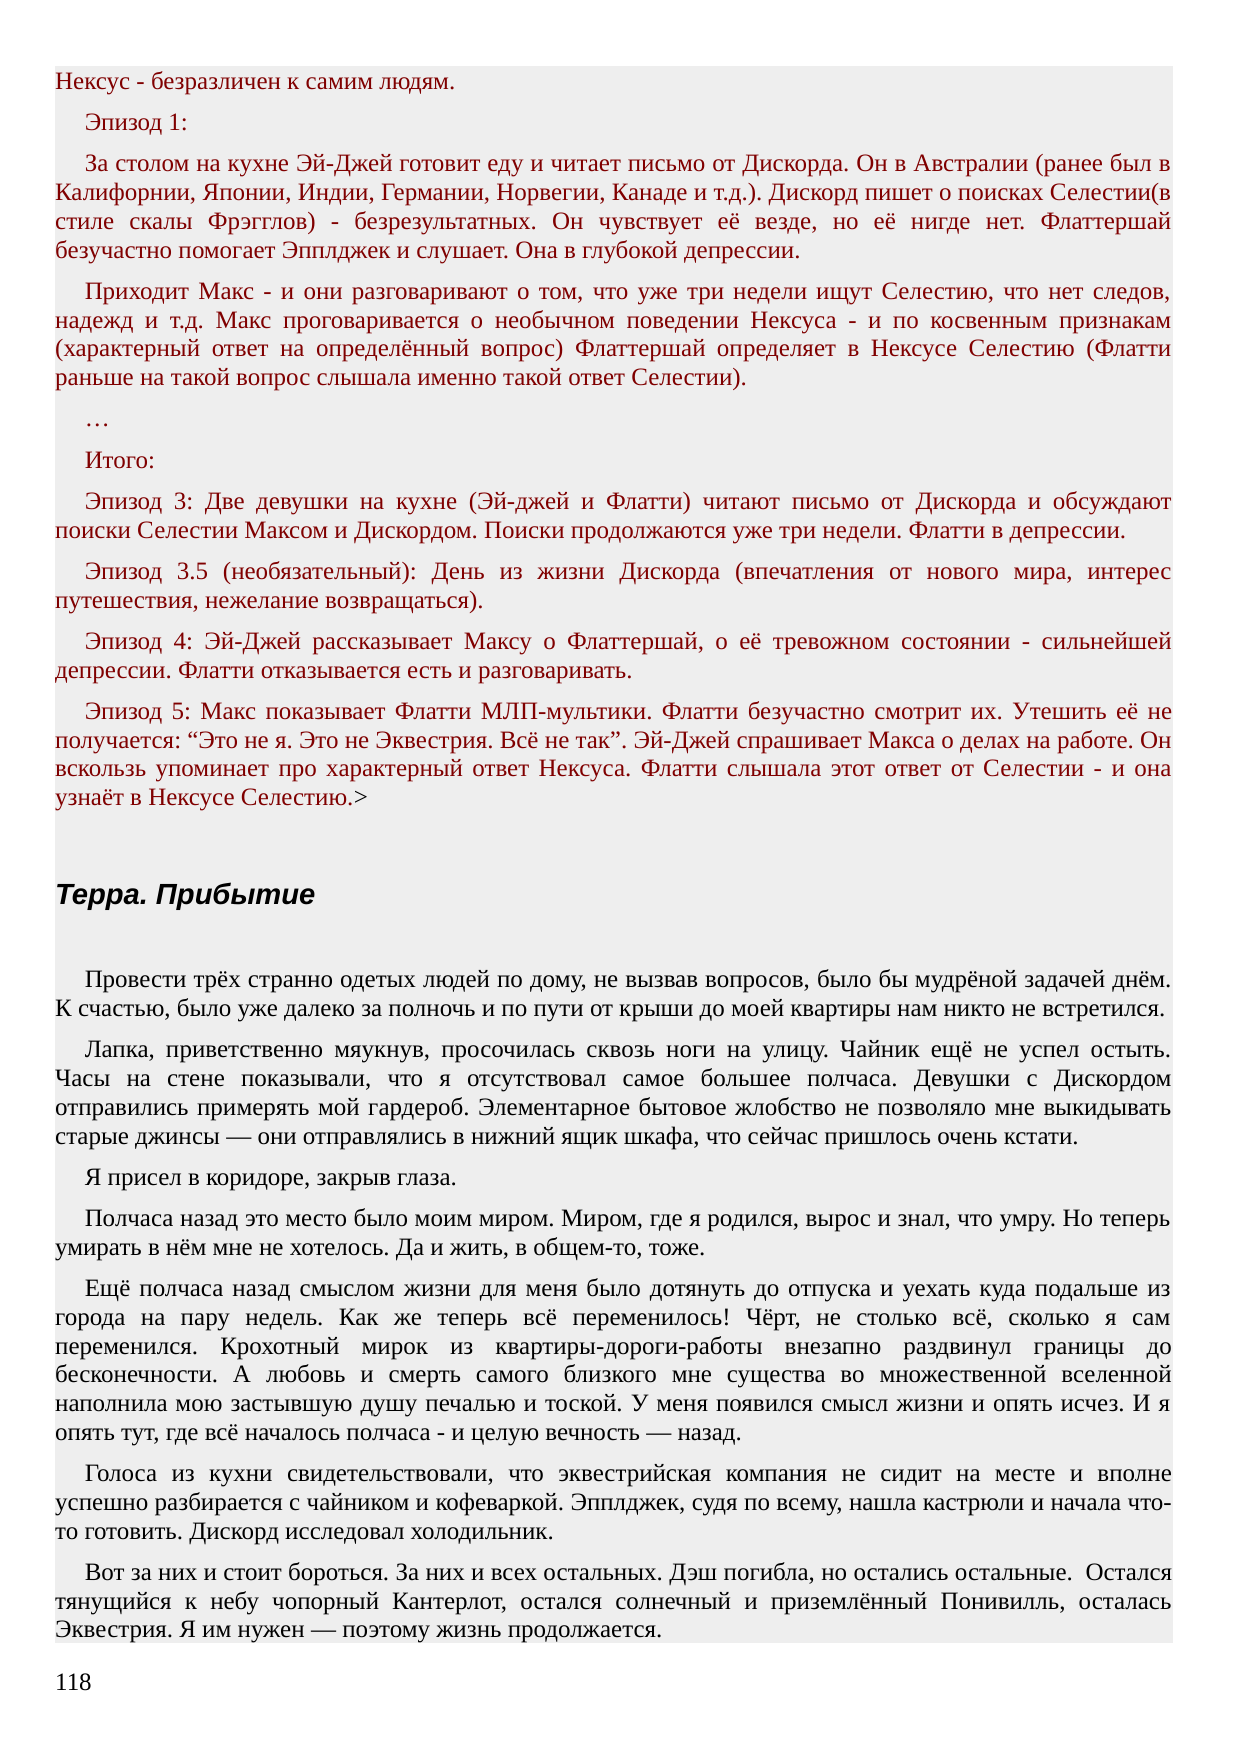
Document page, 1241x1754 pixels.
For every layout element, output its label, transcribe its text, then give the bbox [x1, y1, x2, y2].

text Итого: [55, 445, 1173, 473]
text За столом на кухне Эй-Джей готовит еду и читает письмо от Дискорда. Он в Австралии (ранее был в Калифорнии, Японии, Индии, Германии, Норвегии, Канаде и т.д.). Дискорд пишет о поисках Селестии(в стиле скалы Фрэгглов) - безрезультатных. Он чувствует её везде, но её нигде нет. Флаттершай безучастно помогает Эпплджек и слушает. Она в глубокой депрессии. [55, 148, 1173, 263]
text Вот за них и стоит бороться. За них и всех остальных. Дэш погибла, но остались остальные. Остался тянущийся к небу чопорный Кантерлот, остался солнечный и приземлённый Понивилль, осталась Эквестрия. Я им нужен — поэтому жизнь продолжается. [55, 1557, 1173, 1643]
text Ещё полчаса назад смыслом жизни для меня было дотянуть до отпуска и уехать куда подальше из города на пару недель. Как же теперь всё переменилось! Чёрт, не столько всё, сколько я сам переменился. Крохотный мирок из квартиры-дороги-работы внезапно раздвинул границы до бесконечности. А любовь и смерть самого близкого мне существа во множественной вселенной наполнила мою застывшую душу печалью и тоской. У меня появился смысл жизни и опять исчез. И я опять тут, где всё началось полчаса - и целую вечность — назад. [55, 1273, 1173, 1446]
text Провести трёх странно одетых людей по дому, не вызвав вопросов, было бы мудрёной задачей днём. К счастью, было уже далеко за полночь и по пути от крыши до моей квартиры нам никто не встретился. [55, 964, 1173, 1022]
subtitle Терра. Прибытие [55, 877, 1173, 911]
text - Нексус - безразличен к самим людям. [55, 66, 1173, 95]
text Эпизод 3.5 (необязательный): День из жизни Дискорда (впечатления от нового мира, интерес путешествия, нежелание возвращаться). [55, 556, 1173, 613]
text Голоса из кухни свидетельствовали, что эквестрийская компания не сидит на месте и вполне успешно разбирается с чайником и кофеваркой. Эпплджек, судя по всему, нашла кастрюли и начала что-то готовить. Дискорд исследовал холодильник. [55, 1458, 1173, 1544]
text Эпизод 3: Две девушки на кухне (Эй-джей и Флатти) читают письмо от Дискорда и обсуждают поиски Селестии Максом и Дискордом. Поиски продолжаются уже три недели. Флатти в депрессии. [55, 486, 1173, 543]
text Приходит Макс - и они разговаривают о том, что уже три недели ищут Селестию, что нет следов, надежд и т.д. Макс проговаривается о необычном поведении Нексуса - и по косвенным признакам (характерный ответ на определённый вопрос) Флаттершай определяет в Нексусе Селестию (Флатти раньше на такой вопрос слышала именно такой ответ Селестии). [55, 276, 1173, 391]
text Лапка, приветственно мяукнув, просочилась сквозь ноги на улицу. Чайник ещё не успел остыть. Часы на стене показывали, что я отсутствовал самое большее полчаса. Девушки с Дискордом отправились примерять мой гардероб. Элементарное бытовое жлобство не позволяло мне выкидывать старые джинсы — они отправлялись в нижний ящик шкафа, что сейчас пришлось очень кстати. [55, 1034, 1173, 1149]
text Эпизод 1: [55, 107, 1173, 136]
text Эпизод 5: Макс показывает Флатти МЛП-мультики. Флатти безучастно смотрит их. Утешить её не получается: “Это не я. Это не Эквестрия. Всё не так”. Эй-Джей спрашивает Макса о делах на работе. Он вскользь упоминает про характерный ответ Нексуса. Флатти слышала этот ответ от Селестии - и она узнаёт в Нексусе Селестию.> [55, 696, 1173, 811]
text Я присел в коридоре, закрыв глаза. [55, 1162, 1173, 1191]
text Эпизод 4: Эй-Джей рассказывает Максу о Флаттершай, о её тревожном состоянии - сильнейшей депрессии. Флатти отказывается есть и разговаривать. [55, 626, 1173, 683]
text Полчаса назад это место было моим миром. Миром, где я родился, вырос и знал, что умру. Но теперь умирать в нём мне не хотелось. Да и жить, в общем-то, тоже. [55, 1203, 1173, 1261]
text … [55, 403, 1173, 432]
